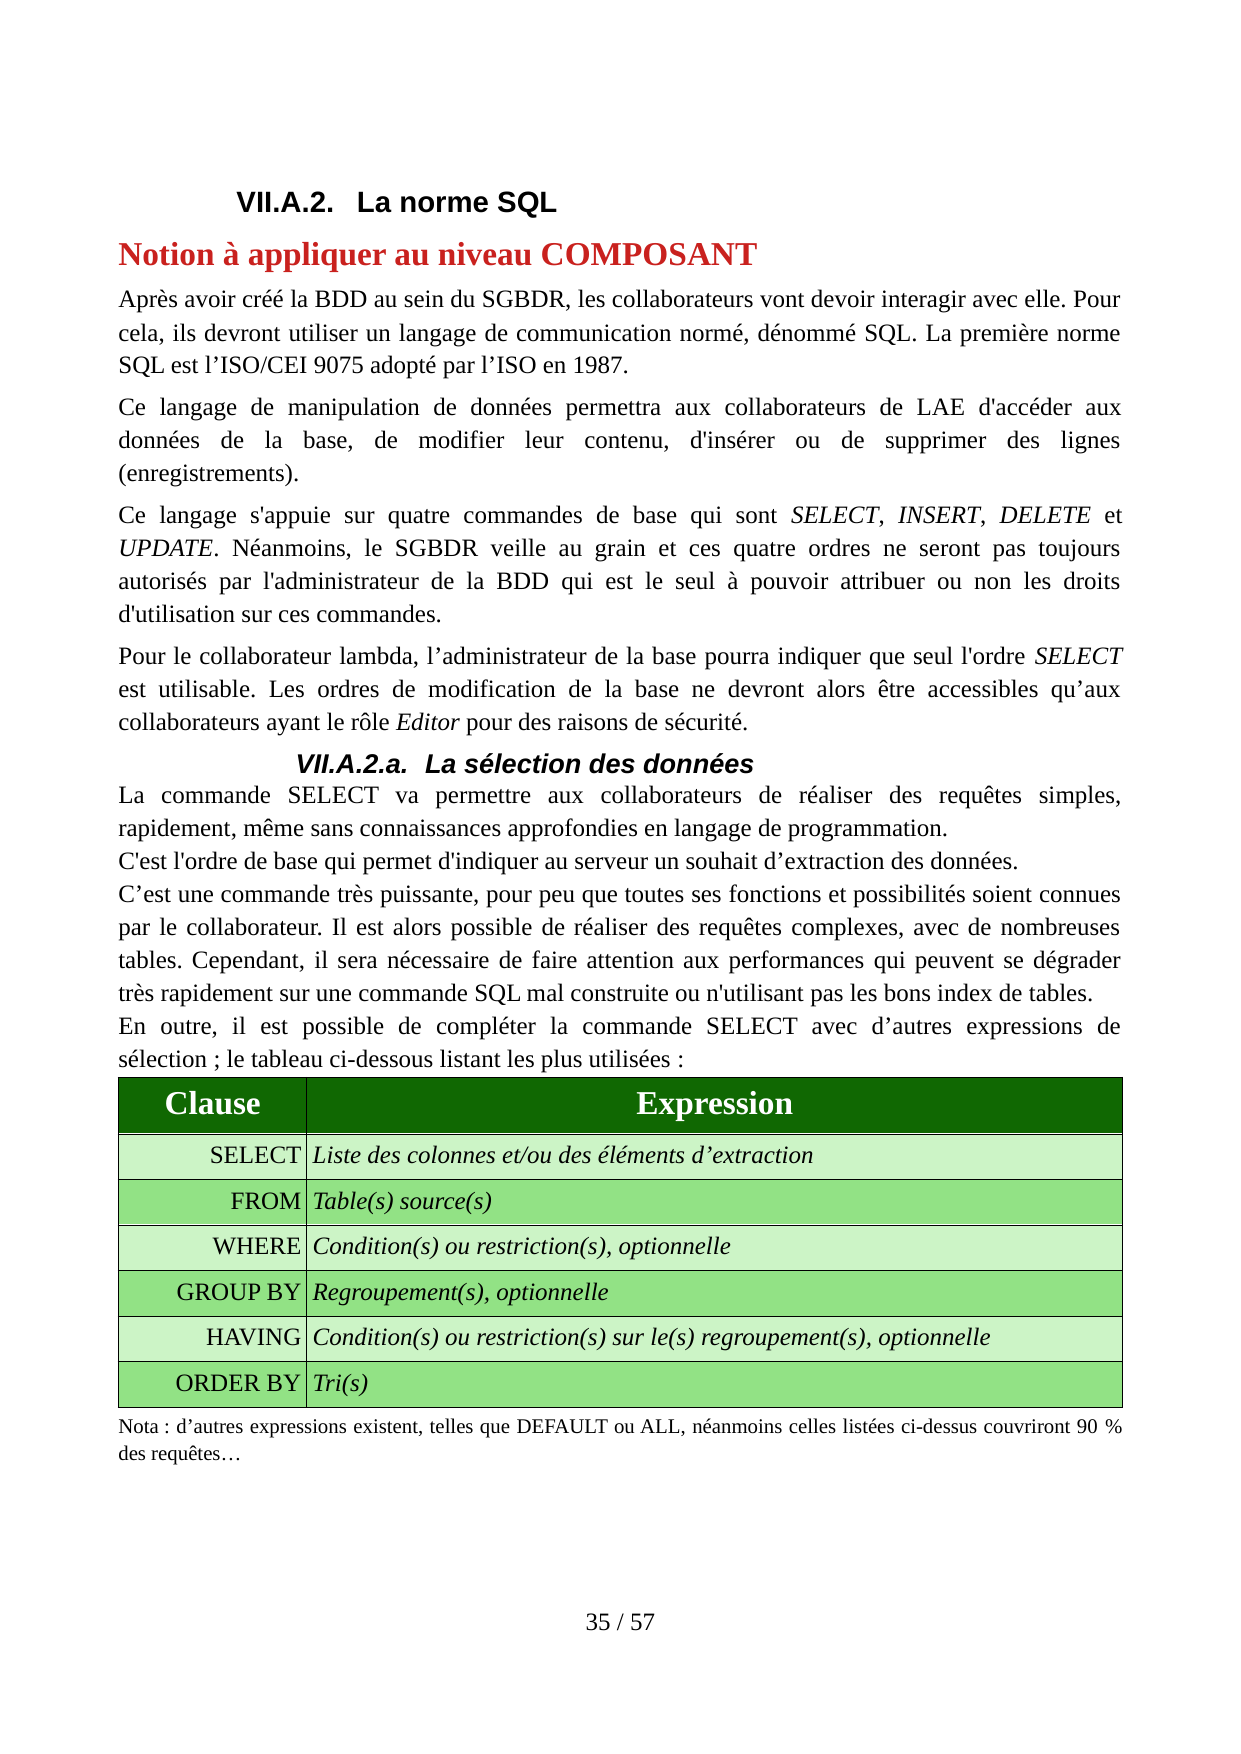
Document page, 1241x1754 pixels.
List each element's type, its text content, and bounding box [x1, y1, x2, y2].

subtitle La sélection des données [118, 748, 1122, 780]
table_cell Regroupement(s), optionnelle [307, 1271, 1122, 1316]
text Pour le collaborateur lambda, l’administrateur de la base pourra indiquer que seul l'ordre SELECT est utilisable. Les ordres de modification de la base ne devront alors être accessibles qu’aux collaborateurs ayant le rôle Editor pour des raisons de sécurité. [118, 641, 1122, 736]
text C'est l'ordre de base qui permet d'indiquer au serveur un souhait d’extraction des données. [118, 846, 1122, 874]
table_cell SELECT [119, 1135, 306, 1179]
table_header Clause [119, 1078, 306, 1133]
table_cell Condition(s) ou restriction(s), optionnelle [307, 1226, 1122, 1270]
text En outre, il est possible de compléter la commande SELECT avec d’autres expressions de sélection ; le tableau ci-dessous listant les plus utilisées : [118, 1011, 1122, 1073]
text Nota : d’autres expressions existent, telles que DEFAULT ou ALL, néanmoins celles listées ci-dessus couvriront 90 % des requêtes… [118, 1413, 1122, 1465]
table_cell GROUP BY [119, 1271, 306, 1316]
text Notion à appliquer au niveau COMPOSANT [118, 234, 1122, 272]
table_cell Condition(s) ou restriction(s) sur le(s) regroupement(s), optionnelle [307, 1317, 1122, 1361]
text C’est une commande très puissante, pour peu que toutes ses fonctions et possibilités soient connues par le collaborateur. Il est alors possible de réaliser des requêtes complexes, avec de nombreuses tables. Cependant, il sera nécessaire de faire attention aux performances qui peuvent se dégrader très rapidement sur une commande SQL mal construite ou n'utilisant pas les bons index de tables. [118, 879, 1122, 1007]
table_cell FROM [119, 1180, 306, 1224]
table_cell Liste des colonnes et/ou des éléments d’extraction [307, 1135, 1122, 1179]
text La commande SELECT va permettre aux collaborateurs de réaliser des requêtes simples, rapidement, même sans connaissances approfondies en langage de programmation. [118, 780, 1122, 841]
subtitle La norme SQL [118, 185, 1122, 219]
table_cell HAVING [119, 1317, 306, 1361]
table_cell Tri(s) [307, 1362, 1122, 1407]
table_cell ORDER BY [119, 1362, 306, 1407]
table_cell WHERE [119, 1226, 306, 1270]
table_header Expression [307, 1078, 1122, 1133]
table_cell Table(s) source(s) [307, 1180, 1122, 1224]
text Après avoir créé la BDD au sein du SGBDR, les collaborateurs vont devoir interagir avec elle. Pour cela, ils devront utiliser un langage de communication normé, dénommé SQL. La première norme SQL est l’ISO/CEI 9075 adopté par l’ISO en 1987. [118, 284, 1122, 379]
text Ce langage s'appuie sur quatre commandes de base qui sont SELECT, INSERT, DELETE et UPDATE. Néanmoins, le SGBDR veille au grain et ces quatre ordres ne seront pas toujours autorisés par l'administrateur de la BDD qui est le seul à pouvoir attribuer ou non les droits d'utilisation sur ces commandes. [118, 500, 1122, 628]
text Ce langage de manipulation de données permettra aux collaborateurs de LAE d'accéder aux données de la base, de modifier leur contenu, d'insérer ou de supprimer des lignes (enregistrements). [118, 392, 1122, 487]
